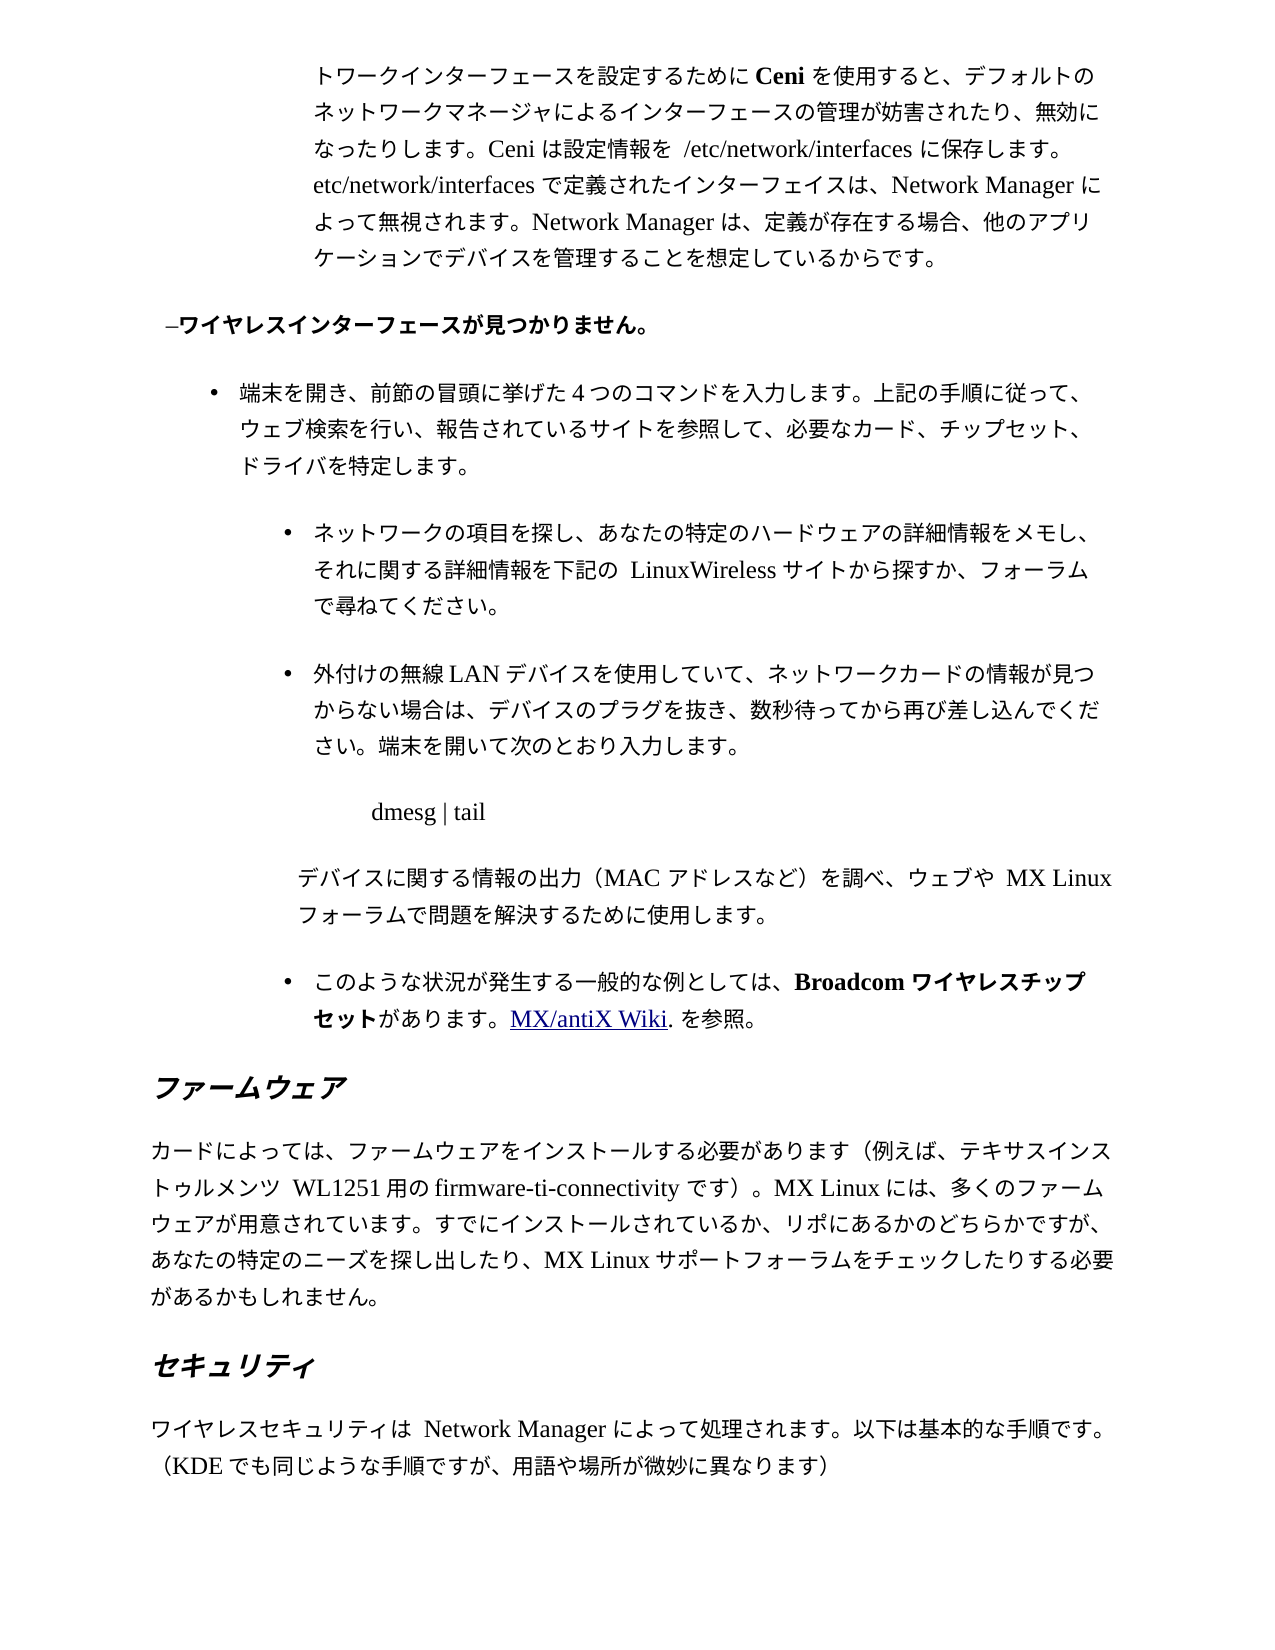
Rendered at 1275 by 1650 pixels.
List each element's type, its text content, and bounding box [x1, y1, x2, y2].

subtitle ファームウェア [150, 1066, 1125, 1106]
list dmesg | tail [341, 797, 1125, 826]
list このような状況が発生する一般的な例としては、Broadcom ワイヤレスチップセットがあります。MX/antiX Wiki. を参照。 [283, 965, 1109, 1033]
list 端末を開き、前節の冒頭に挙げた4つのコマンドを入力します。上記の手順に従って、ウェブ検索を行い、報告されているサイトを参照して、必要なカード、チップセット、ドライバを特定します。 [210, 376, 1109, 480]
subtitle セキュリティ [150, 1344, 1125, 1384]
text –ワイヤレスインターフェースが見つかりません。 [166, 308, 1109, 340]
text カードによっては、ファームウェアをインストールする必要があります（例えば、テキサスインストゥルメンツ WL1251用のfirmware-ti-connectivity です）。MX Linuxには、多くのファームウェアが用意されています。すでにインストールされているか、リポにあるかのどちらかですが、あなたの特定のニーズを探し出したり、MX Linuxサポートフォーラムをチェックしたりする必要があるかもしれません。 [150, 1134, 1125, 1311]
list トワークインターフェースを設定するためにCeni を使用すると、デフォルトのネットワークマネージャによるインターフェースの管理が妨害されたり、無効になったりします。Ceni は設定情報を /etc/network/interfaces に保存します。etc/network/interfaces で定義されたインターフェイスは、Network Manager によって無視されます。Network Manager は、定義が存在する場合、他のアプリケーションでデバイスを管理することを想定しているからです。 [283, 59, 1109, 272]
text ワイヤレスセキュリティは Network Manager によって処理されます。以下は基本的な手順です。（KDEでも同じような手順ですが、用語や場所が微妙に異なります） [150, 1412, 1125, 1480]
list ネットワークの項目を探し、あなたの特定のハードウェアの詳細情報をメモし、それに関する詳細情報を下記の LinuxWireless サイトから探すか、フォーラムで尋ねてください。 [283, 516, 1109, 621]
list 外付けの無線LANデバイスを使用していて、ネットワークカードの情報が見つからない場合は、デバイスのプラグを抜き、数秒待ってから再び差し込んでください。端末を開いて次のとおり入力します。 [283, 657, 1109, 761]
list デバイスに関する情報の出力（MAC アドレスなど）を調べ、ウェブや MX Linux フォーラムで問題を解決するために使用します。 [268, 861, 1125, 929]
